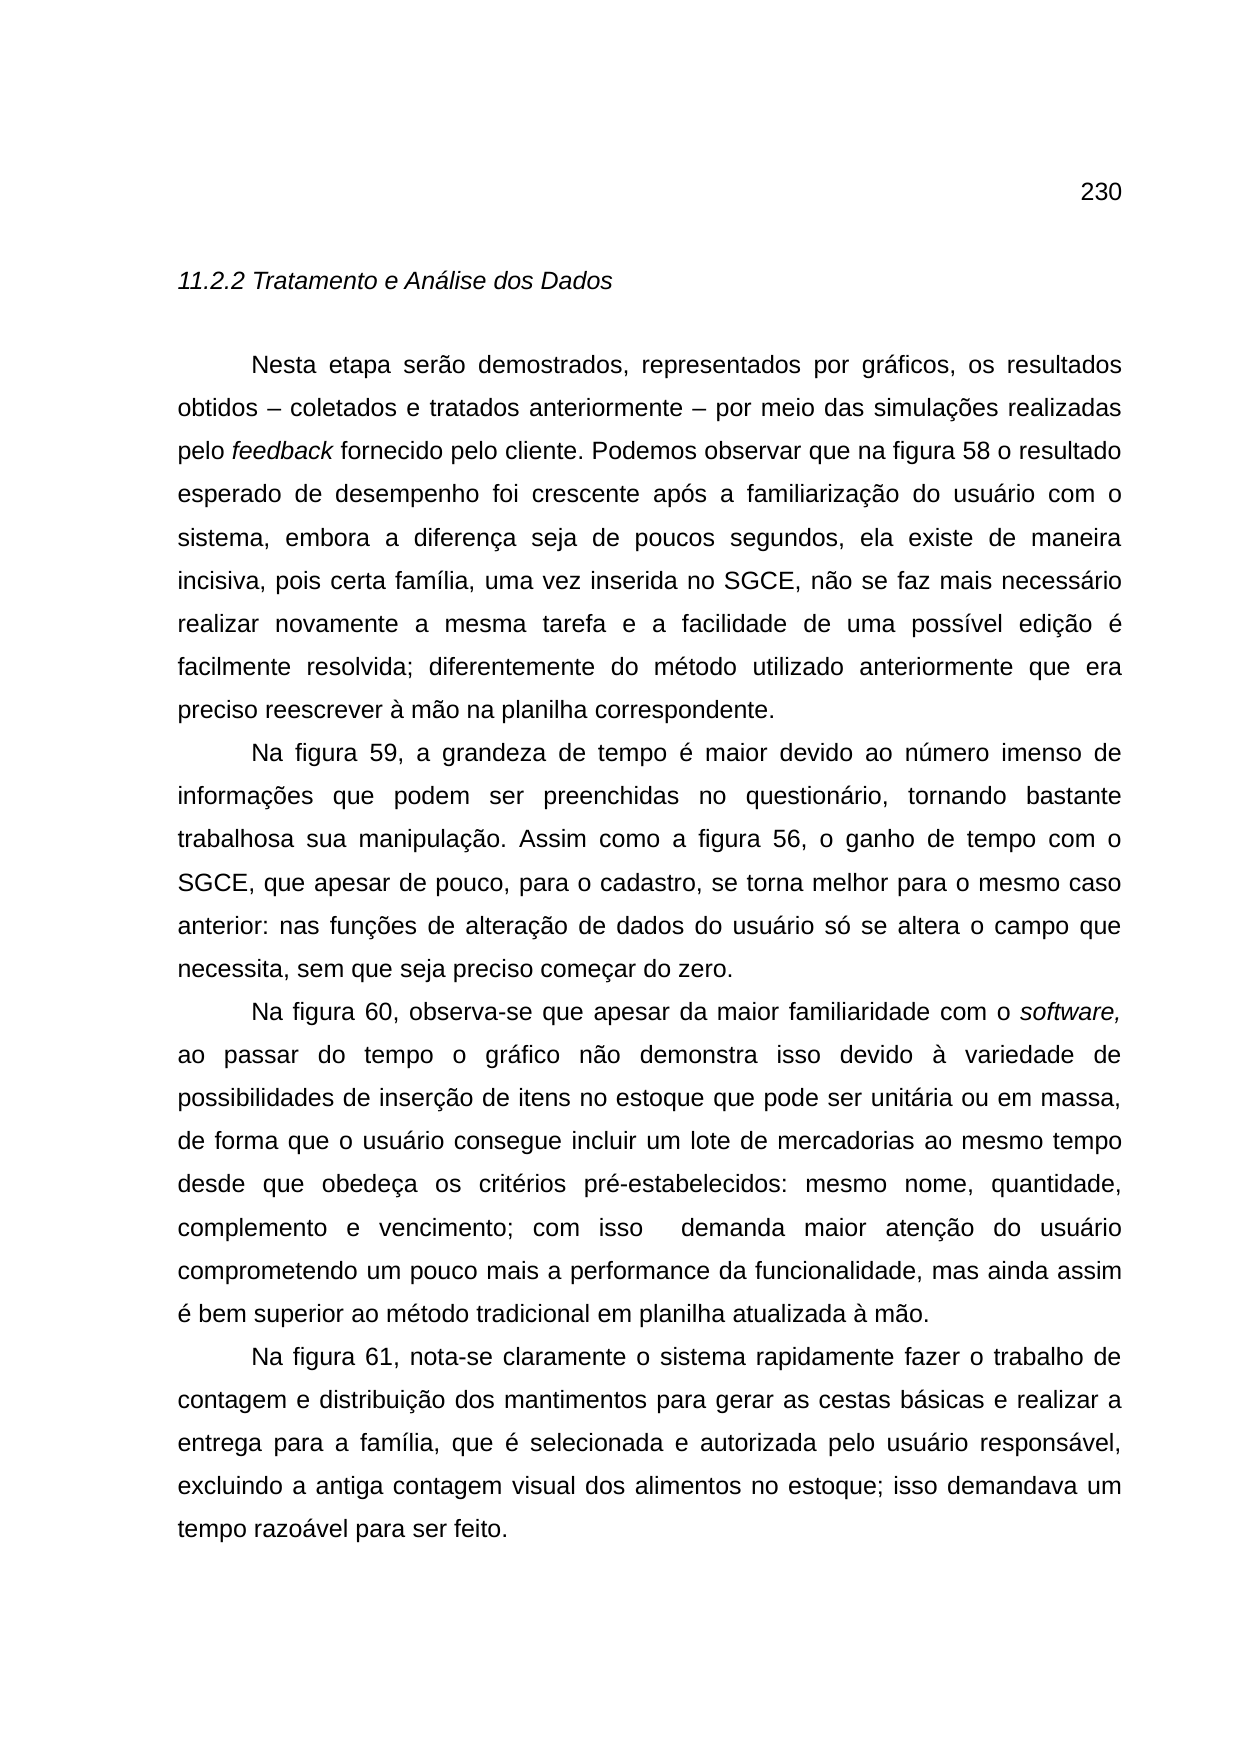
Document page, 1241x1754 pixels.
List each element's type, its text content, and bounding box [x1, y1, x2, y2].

text Na figura 60, observa-se que apesar da maior familiaridade com o software, ao passar do tempo o gráfico não demonstra isso devido à variedade de possibilidades de inserção de itens no estoque que pode ser unitária ou em massa, de forma que o usuário consegue incluir um lote de mercadorias ao mesmo tempo desde que obedeça os critérios pré-estabelecidos: mesmo nome, quantidade, complemento e vencimento; com isso demanda maior atenção do usuário comprometendo um pouco mais a performance da funcionalidade, mas ainda assim é bem superior ao método tradicional em planilha atualizada à mão. [177, 997, 1122, 1328]
text Na figura 59, a grandeza de tempo é maior devido ao número imenso de informações que podem ser preenchidas no questionário, tornando bastante trabalhosa sua manipulação. Assim como a figura 56, o ganho de tempo com o SGCE, que apesar de pouco, para o cadastro, se torna melhor para o mesmo caso anterior: nas funções de alteração de dados do usuário só se altera o campo que necessita, sem que seja preciso começar do zero. [177, 738, 1122, 983]
text Na figura 61, nota-se claramente o sistema rapidamente fazer o trabalho de contagem e distribuição dos mantimentos para gerar as cestas básicas e realizar a entrega para a família, que é selecionada e autorizada pelo usuário responsável, excluindo a antiga contagem visual dos alimentos no estoque; isso demandava um tempo razoável para ser feito. [177, 1342, 1122, 1543]
subtitle 11.2.2 Tratamento e Análise dos Dados [177, 266, 1122, 294]
text Nesta etapa serão demostrados, representados por gráficos, os resultados obtidos – coletados e tratados anteriormente – por meio das simulações realizadas pelo feedback fornecido pelo cliente. Podemos observar que na figura 58 o resultado esperado de desempenho foi crescente após a familiarização do usuário com o sistema, embora a diferença seja de poucos segundos, ela existe de maneira incisiva, pois certa família, uma vez inserida no SGCE, não se faz mais necessário realizar novamente a mesma tarefa e a facilidade de uma possível edição é facilmente resolvida; diferentemente do método utilizado anteriormente que era preciso reescrever à mão na planilha correspondente. [177, 350, 1122, 724]
